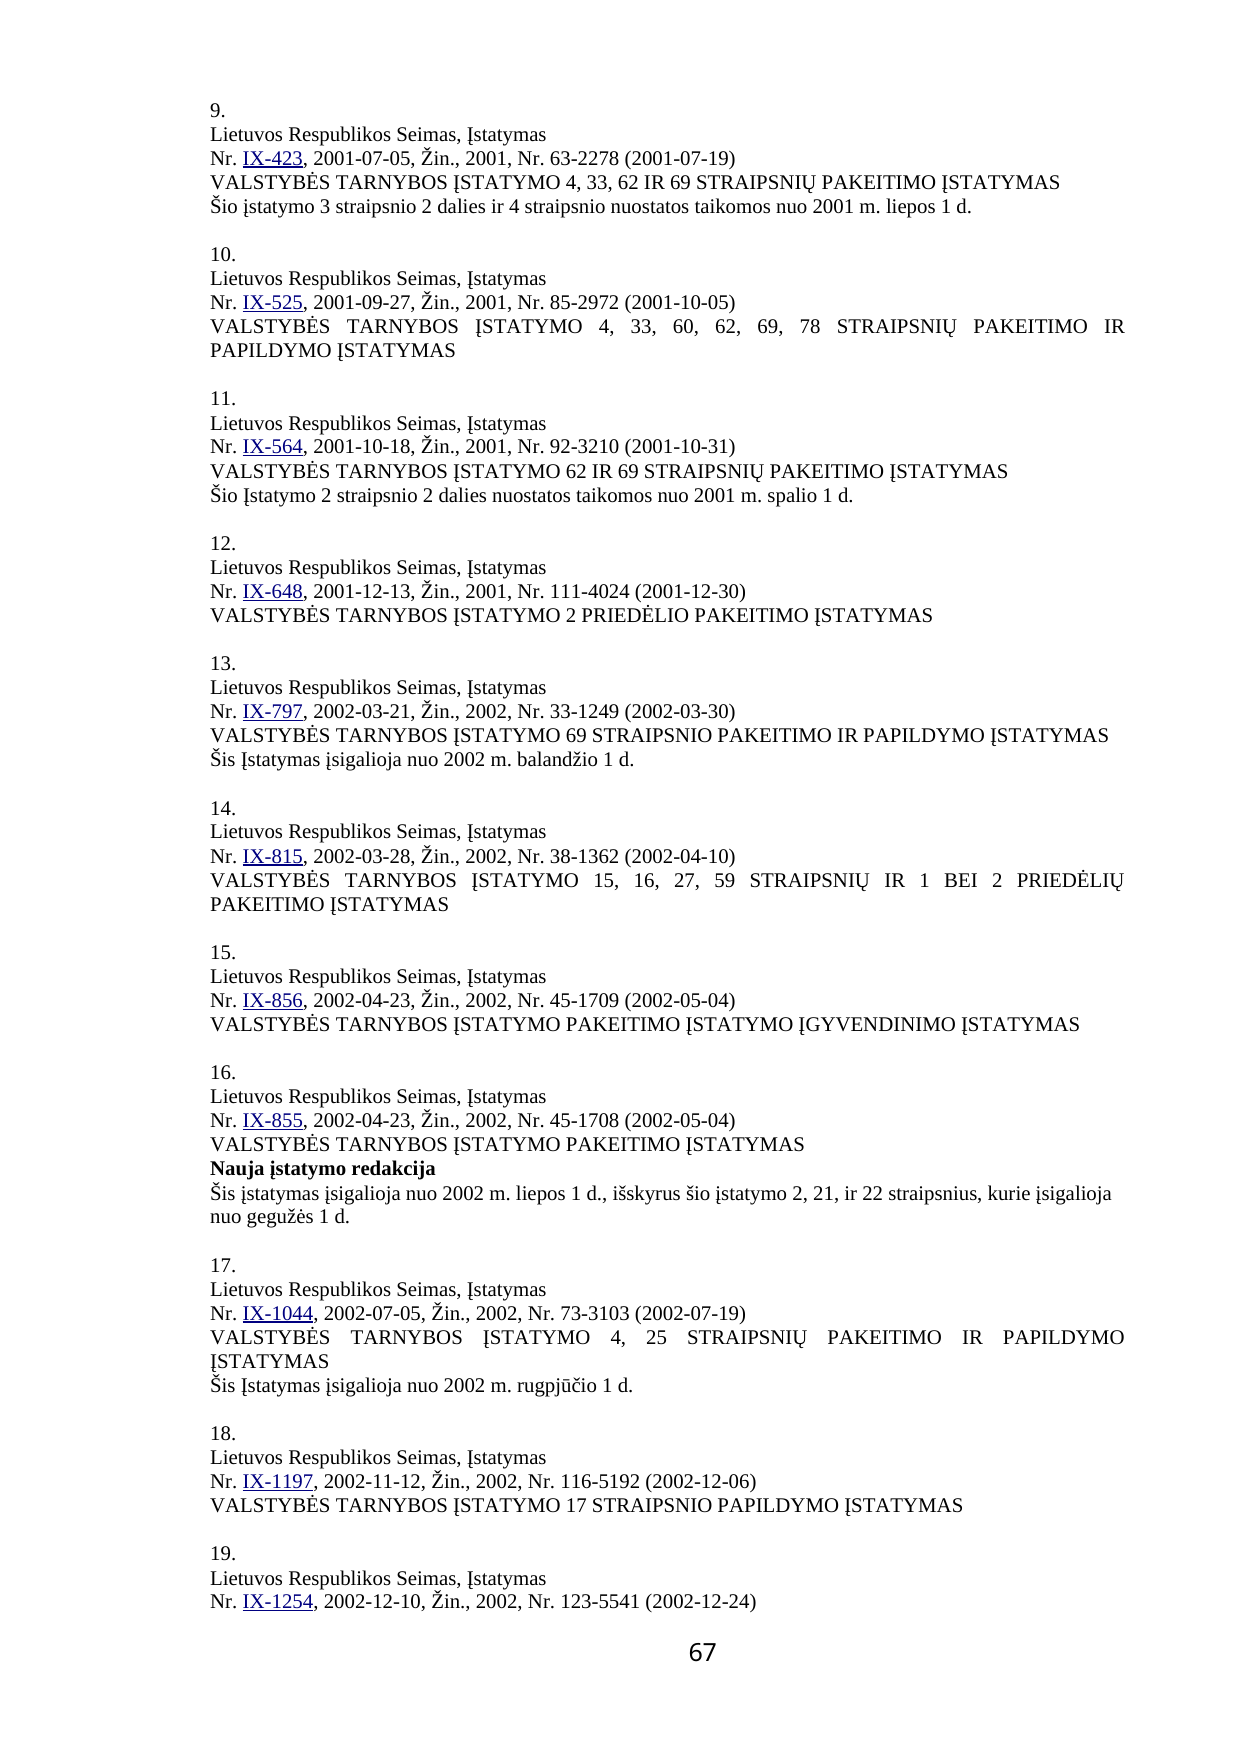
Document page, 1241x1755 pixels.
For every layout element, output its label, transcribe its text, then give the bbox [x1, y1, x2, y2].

text Nauja įstatymo redakcija [210, 1156, 1126, 1180]
text Šis Įstatymas įsigalioja nuo 2002 m. balandžio 1 d. [210, 747, 1126, 771]
text Nr. IX-855, 2002-04-23, Žin., 2002, Nr. 45-1708 (2002-05-04) [210, 1108, 1126, 1132]
text VALSTYBĖS TARNYBOS ĮSTATYMO PAKEITIMO ĮSTATYMAS [210, 1132, 1126, 1156]
text Lietuvos Respublikos Seimas, Įstatymas [210, 1565, 1126, 1589]
text Lietuvos Respublikos Seimas, Įstatymas [210, 122, 1126, 146]
text 19. [210, 1541, 1126, 1565]
text Nr. IX-1197, 2002-11-12, Žin., 2002, Nr. 116-5192 (2002-12-06) [210, 1469, 1126, 1493]
text Šis įstatymas įsigalioja nuo 2002 m. liepos 1 d., išskyrus šio įstatymo 2, 21, ir 22 straipsnius, kurie įsigalioja nuo gegužės 1 d. [210, 1180, 1126, 1228]
text Lietuvos Respublikos Seimas, Įstatymas [210, 1277, 1126, 1301]
text Lietuvos Respublikos Seimas, Įstatymas [210, 410, 1126, 434]
text 15. [210, 940, 1126, 964]
text Lietuvos Respublikos Seimas, Įstatymas [210, 1084, 1126, 1108]
text Šio Įstatymo 2 straipsnio 2 dalies nuostatos taikomos nuo 2001 m. spalio 1 d. [210, 483, 1126, 507]
text VALSTYBĖS TARNYBOS ĮSTATYMO 4, 33, 62 IR 69 STRAIPSNIŲ PAKEITIMO ĮSTATYMAS [210, 170, 1126, 194]
text 12. [210, 531, 1126, 555]
text Nr. IX-1044, 2002-07-05, Žin., 2002, Nr. 73-3103 (2002-07-19) [210, 1301, 1126, 1325]
text VALSTYBĖS TARNYBOS ĮSTATYMO 4, 25 STRAIPSNIŲ PAKEITIMO IR PAPILDYMO ĮSTATYMAS [210, 1325, 1126, 1373]
text 17. [210, 1253, 1126, 1277]
text VALSTYBĖS TARNYBOS ĮSTATYMO PAKEITIMO ĮSTATYMO ĮGYVENDINIMO ĮSTATYMAS [210, 1012, 1126, 1036]
text Lietuvos Respublikos Seimas, Įstatymas [210, 555, 1126, 579]
text Lietuvos Respublikos Seimas, Įstatymas [210, 1445, 1126, 1469]
text Nr. IX-648, 2001-12-13, Žin., 2001, Nr. 111-4024 (2001-12-30) [210, 579, 1126, 603]
text Lietuvos Respublikos Seimas, Įstatymas [210, 675, 1126, 699]
text 14. [210, 795, 1126, 819]
text VALSTYBĖS TARNYBOS ĮSTATYMO 17 STRAIPSNIO PAPILDYMO ĮSTATYMAS [210, 1493, 1126, 1517]
text Nr. IX-856, 2002-04-23, Žin., 2002, Nr. 45-1709 (2002-05-04) [210, 988, 1126, 1012]
text VALSTYBĖS TARNYBOS ĮSTATYMO 2 PRIEDĖLIO PAKEITIMO ĮSTATYMAS [210, 603, 1126, 627]
text Lietuvos Respublikos Seimas, Įstatymas [210, 266, 1126, 290]
text Nr. IX-797, 2002-03-21, Žin., 2002, Nr. 33-1249 (2002-03-30) [210, 699, 1126, 723]
text VALSTYBĖS TARNYBOS ĮSTATYMO 15, 16, 27, 59 STRAIPSNIŲ IR 1 BEI 2 PRIEDĖLIŲ PAKEITIMO ĮSTATYMAS [210, 868, 1126, 916]
text 18. [210, 1421, 1126, 1445]
text Šio įstatymo 3 straipsnio 2 dalies ir 4 straipsnio nuostatos taikomos nuo 2001 m. liepos 1 d. [210, 194, 1126, 218]
text 16. [210, 1060, 1126, 1084]
text 10. [210, 242, 1126, 266]
text Nr. IX-423, 2001-07-05, Žin., 2001, Nr. 63-2278 (2001-07-19) [210, 146, 1126, 170]
text Lietuvos Respublikos Seimas, Įstatymas [210, 964, 1126, 988]
text Šis Įstatymas įsigalioja nuo 2002 m. rugpjūčio 1 d. [210, 1373, 1126, 1397]
text Nr. IX-564, 2001-10-18, Žin., 2001, Nr. 92-3210 (2001-10-31) [210, 434, 1126, 458]
text 9. [210, 98, 1126, 122]
text 13. [210, 651, 1126, 675]
text Nr. IX-815, 2002-03-28, Žin., 2002, Nr. 38-1362 (2002-04-10) [210, 843, 1126, 868]
text Nr. IX-1254, 2002-12-10, Žin., 2002, Nr. 123-5541 (2002-12-24) [210, 1589, 1126, 1613]
text VALSTYBĖS TARNYBOS ĮSTATYMO 62 IR 69 STRAIPSNIŲ PAKEITIMO ĮSTATYMAS [210, 458, 1126, 483]
text Nr. IX-525, 2001-09-27, Žin., 2001, Nr. 85-2972 (2001-10-05) [210, 290, 1126, 314]
text 11. [210, 386, 1126, 410]
text Lietuvos Respublikos Seimas, Įstatymas [210, 819, 1126, 843]
text VALSTYBĖS TARNYBOS ĮSTATYMO 4, 33, 60, 62, 69, 78 STRAIPSNIŲ PAKEITIMO IR PAPILDYMO ĮSTATYMAS [210, 314, 1126, 362]
text VALSTYBĖS TARNYBOS ĮSTATYMO 69 STRAIPSNIO PAKEITIMO IR PAPILDYMO ĮSTATYMAS [210, 723, 1126, 747]
